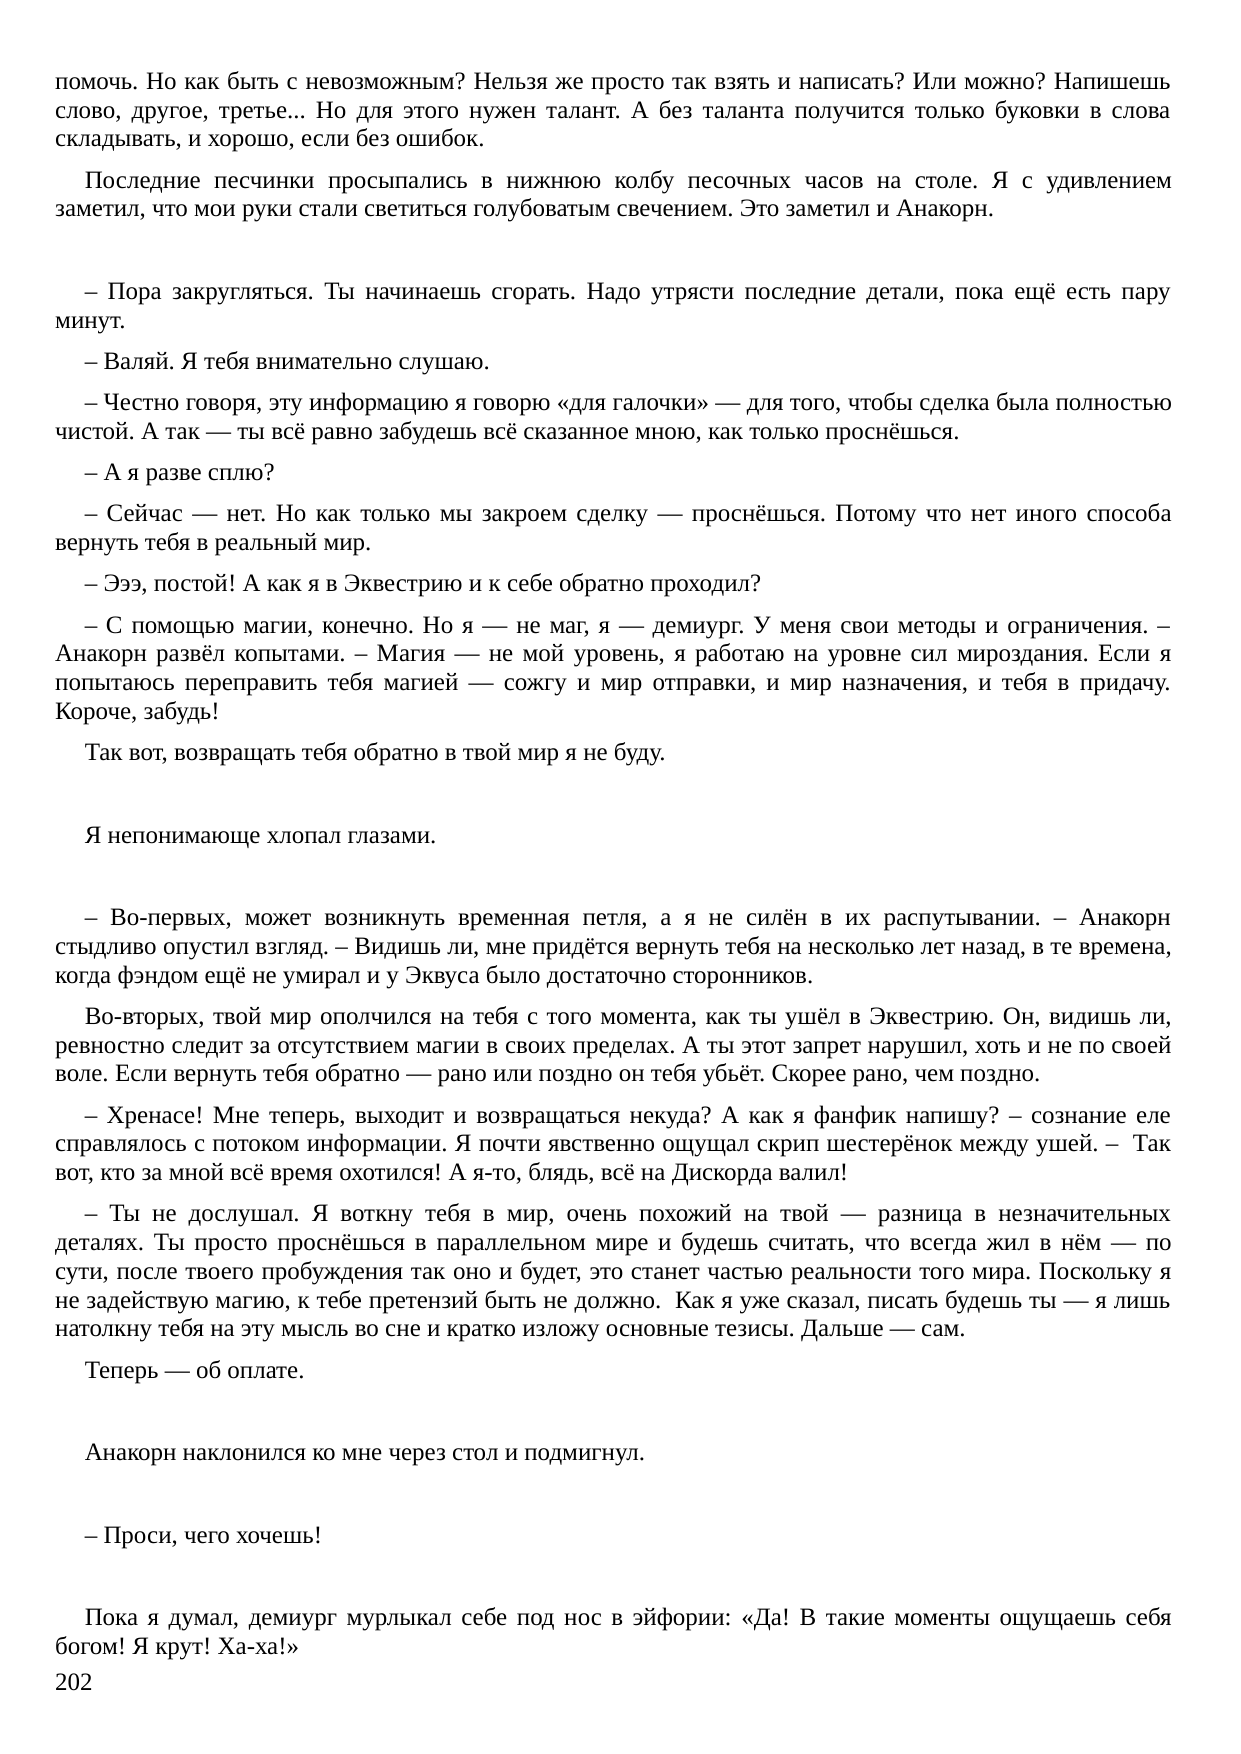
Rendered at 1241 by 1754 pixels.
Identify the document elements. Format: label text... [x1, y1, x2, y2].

text – Ты не дослушал. Я воткну тебя в мир, очень похожий на твой — разница в незначительных деталях. Ты просто проснёшься в параллельном мире и будешь считать, что всегда жил в нём — по сути, после твоего пробуждения так оно и будет, это станет частью реальности того мира. Поскольку я не задействую магию, к тебе претензий быть не должно. Как я уже сказал, писать будешь ты — я лишь натолкну тебя на эту мысль во сне и кратко изложу основные тезисы. Дальше — сам. [55, 1198, 1173, 1342]
text – А я разве сплю? [55, 457, 1173, 486]
text – Эээ, постой! А как я в Эквестрию и к себе обратно проходил? [55, 568, 1173, 597]
text – Валяй. Я тебя внимательно слушаю. [55, 346, 1173, 375]
text Так вот, возвращать тебя обратно в твой мир я не буду. [55, 737, 1173, 766]
text Я непонимающе хлопал глазами. [55, 820, 1173, 848]
text Во-вторых, твой мир ополчился на тебя с того момента, как ты ушёл в Эквестрию. Он, видишь ли, ревностно следит за отсутствием магии в своих пределах. А ты этот запрет нарушил, хоть и не по своей воле. Если вернуть тебя обратно — рано или поздно он тебя убьёт. Скорее рано, чем поздно. [55, 1001, 1173, 1087]
text Пока я думал, демиург мурлыкал себе под нос в эйфории: «Да! В такие моменты ощущаешь себя богом! Я крут! Ха-ха!» [55, 1602, 1173, 1660]
text – Во-первых, может возникнуть временная петля, а я не силён в их распутывании. – Анакорн стыдливо опустил взгляд. – Видишь ли, мне придётся вернуть тебя на несколько лет назад, в те времена, когда фэндом ещё не умирал и у Эквуса было достаточно сторонников. [55, 902, 1173, 988]
text Последние песчинки просыпались в нижнюю колбу песочных часов на столе. Я с удивлением заметил, что мои руки стали светиться голубоватым свечением. Это заметил и Анакорн. [55, 165, 1173, 222]
text – Сейчас — нет. Но как только мы закроем сделку — проснёшься. Потому что нет иного способа вернуть тебя в реальный мир. [55, 498, 1173, 556]
text Теперь — об оплате. [55, 1355, 1173, 1383]
text помочь. Но как быть с невозможным? Нельзя же просто так взять и написать? Или можно? Напишешь слово, другое, третье... Но для этого нужен талант. А без таланта получится только буковки в слова складывать, и хорошо, если без ошибок. [55, 66, 1173, 152]
text – Честно говоря, эту информацию я говорю «для галочки» — для того, чтобы сделка была полностью чистой. А так — ты всё равно забудешь всё сказанное мною, как только проснёшься. [55, 387, 1173, 445]
text – Пора закругляться. Ты начинаешь сгорать. Надо утрясти последние детали, пока ещё есть пару минут. [55, 276, 1173, 333]
text – Хренасе! Мне теперь, выходит и возвращаться некуда? А как я фанфик напишу? – сознание еле справлялось с потоком информации. Я почти явственно ощущал скрип шестерёнок между ушей. – Так вот, кто за мной всё время охотился! А я-то, блядь, всё на Дискорда валил! [55, 1100, 1173, 1186]
text – Проси, чего хочешь! [55, 1520, 1173, 1548]
text – С помощью магии, конечно. Но я — не маг, я — демиург. У меня свои методы и ограничения. – Анакорн развёл копытами. – Магия — не мой уровень, я работаю на уровне сил мироздания. Если я попытаюсь переправить тебя магией — сожгу и мир отправки, и мир назначения, и тебя в придачу. Короче, забудь! [55, 610, 1173, 725]
text Анакорн наклонился ко мне через стол и подмигнул. [55, 1437, 1173, 1466]
